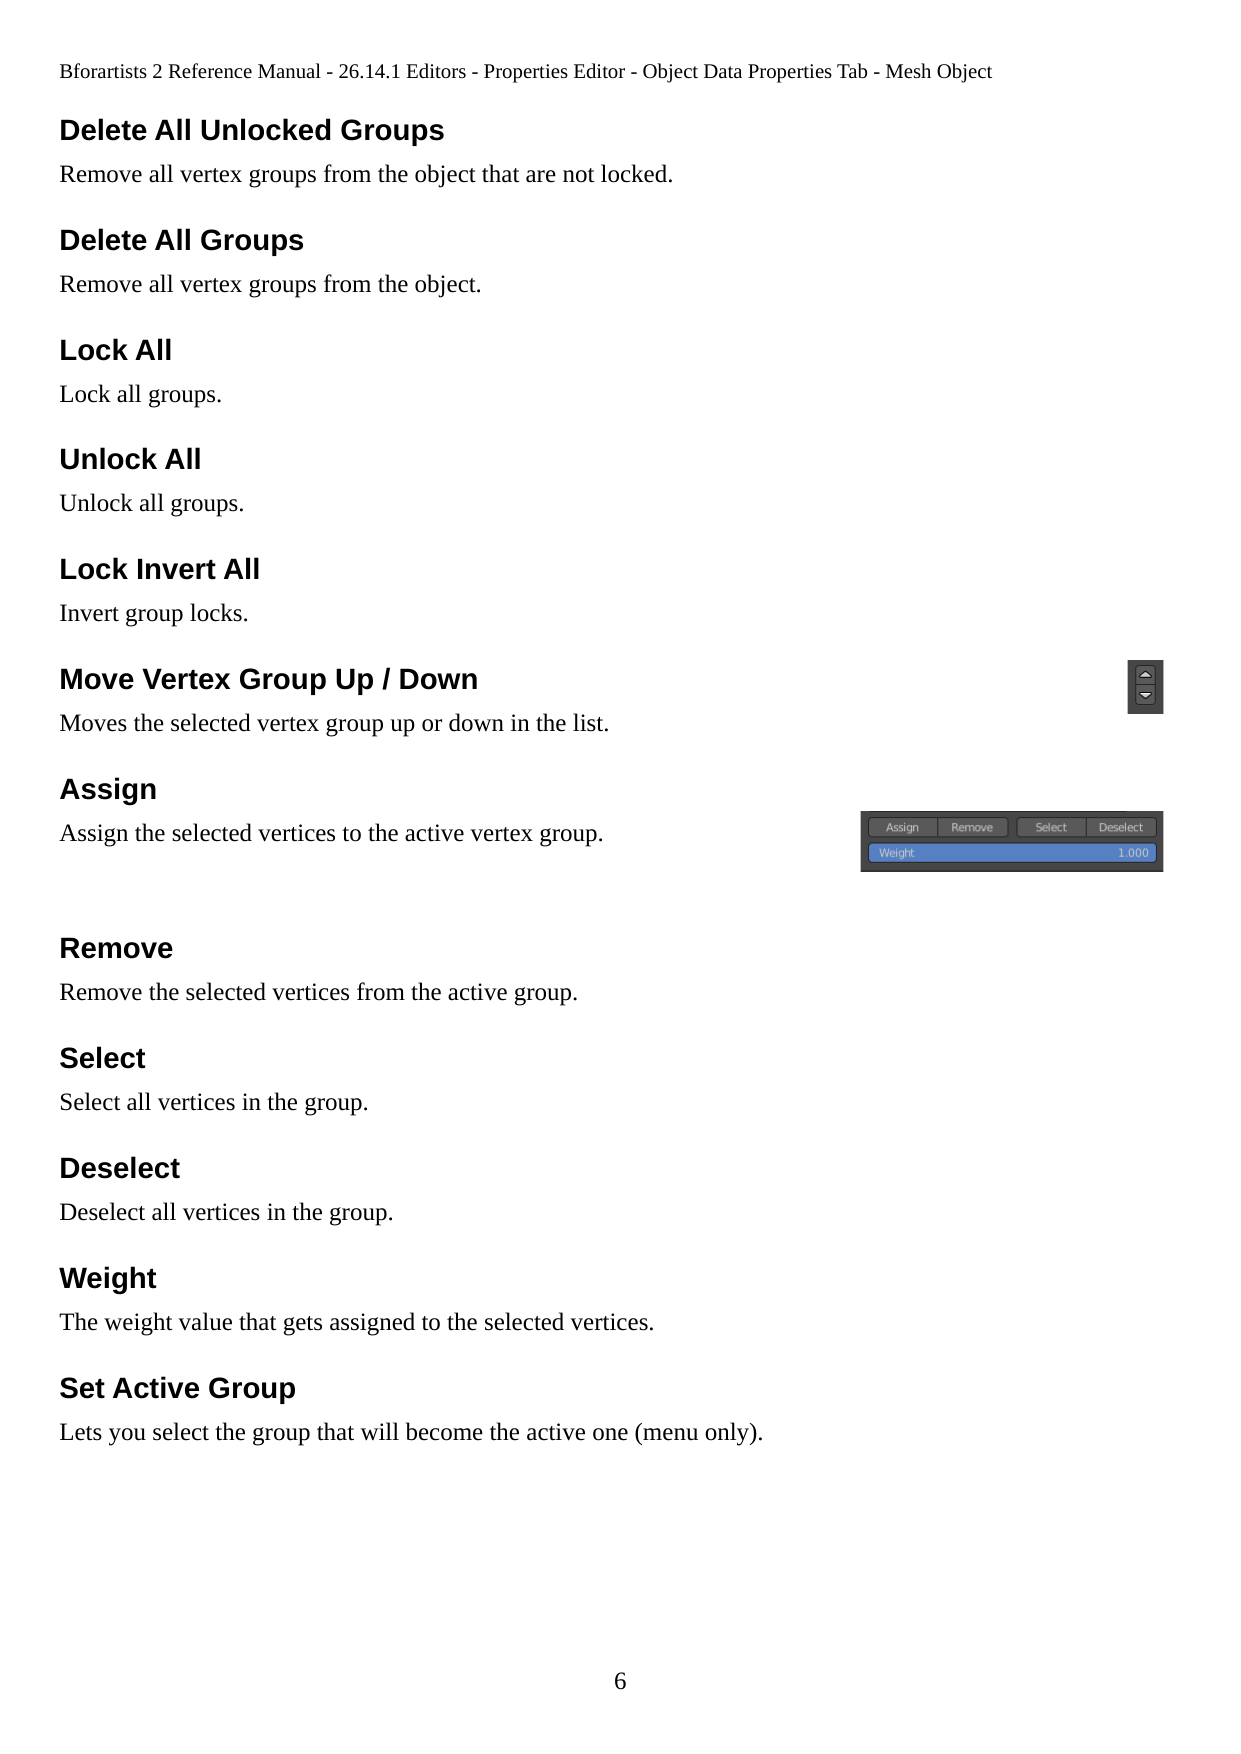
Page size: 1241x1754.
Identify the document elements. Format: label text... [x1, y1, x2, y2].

subtitle Deselect [59, 1151, 1181, 1184]
subtitle Lock All [59, 332, 1181, 366]
subtitle Select [59, 1041, 1181, 1074]
subtitle Delete All Unlocked Groups [59, 113, 1181, 146]
picture [1127, 660, 1164, 714]
subtitle Unlock All [59, 442, 1181, 476]
text Unlock all groups. [59, 488, 1181, 517]
text Invert group locks. [59, 598, 1181, 627]
text Deselect all vertices in the group. [59, 1197, 1181, 1226]
picture [860, 811, 1164, 872]
subtitle Lock Invert All [59, 552, 1181, 586]
subtitle Move Vertex Group Up / Down [59, 662, 1127, 696]
subtitle Remove [59, 931, 1181, 965]
text Remove the selected vertices from the active group. [59, 977, 1181, 1006]
text Remove all vertex groups from the object. [59, 269, 1181, 297]
text Assign the selected vertices to the active vertex group. [59, 818, 860, 847]
text Select all vertices in the group. [59, 1087, 1181, 1116]
text Lock all groups. [59, 379, 1181, 407]
text Moves the selected vertex group up or down in the list. [59, 708, 1181, 737]
text Remove all vertex groups from the object that are not locked. [59, 159, 1181, 188]
subtitle Weight [59, 1261, 1181, 1294]
subtitle Assign [59, 772, 1181, 806]
subtitle Set Active Group [59, 1371, 1181, 1404]
subtitle [1164, 662, 1181, 696]
text Lets you select the group that will become the active one (menu only). [59, 1417, 1181, 1446]
subtitle Delete All Groups [59, 222, 1181, 256]
text The weight value that gets assigned to the selected vertices. [59, 1307, 1181, 1336]
